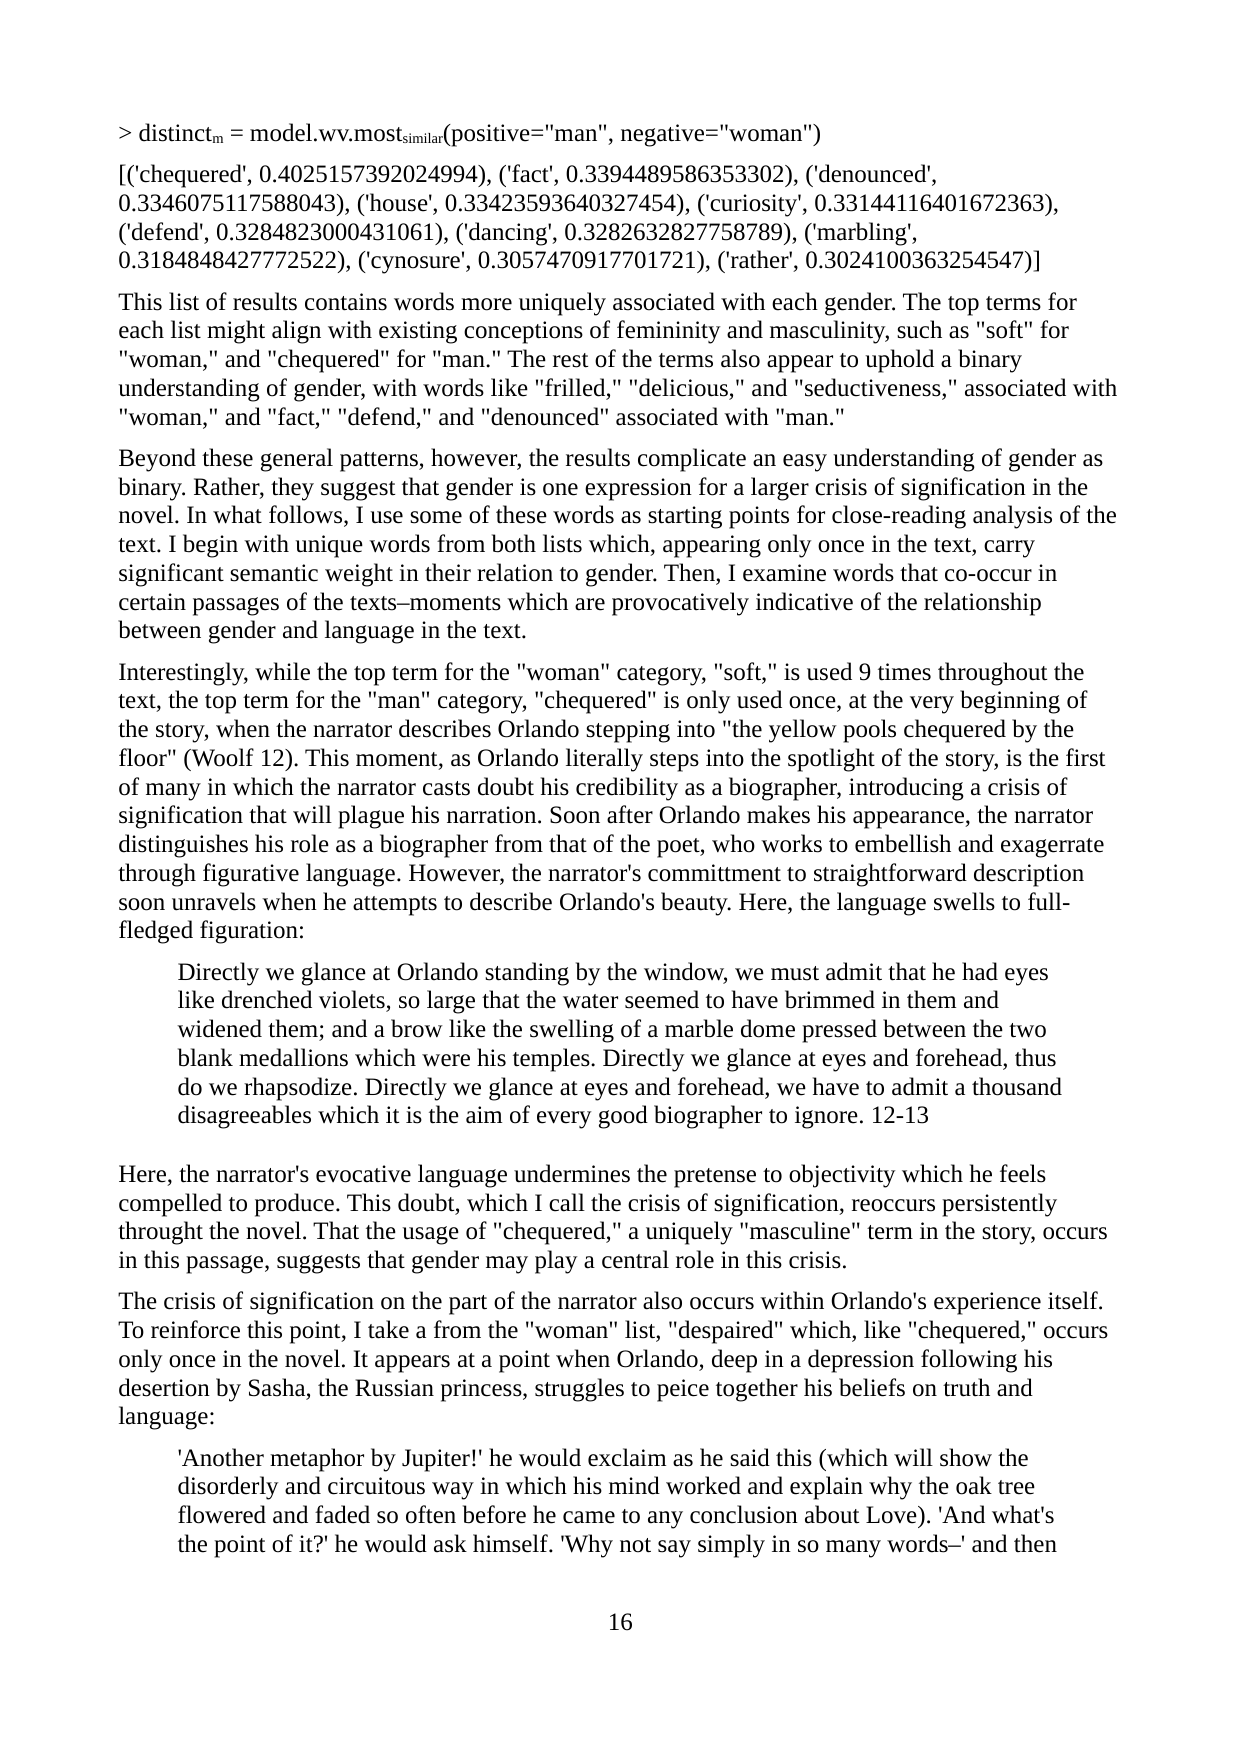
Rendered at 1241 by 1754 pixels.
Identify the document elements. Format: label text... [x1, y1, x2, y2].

text Interestingly, while the top term for the "woman" category, "soft," is used 9 times throughout the text, the top term for the "man" category, "chequered" is only used once, at the very beginning of the story, when the narrator describes Orlando stepping into "the yellow pools chequered by the floor" (Woolf 12). This moment, as Orlando literally steps into the spotlight of the story, is the first of many in which the narrator casts doubt his credibility as a biographer, introducing a crisis of signification that will plague his narration. Soon after Orlando makes his appearance, the narrator distinguishes his role as a biographer from that of the poet, who works to embellish and exagerrate through figurative language. However, the narrator's committment to straightforward description soon unravels when he attempts to describe Orlando's beauty. Here, the language swells to full-fledged figuration: [118, 657, 1122, 944]
text Directly we glance at Orlando standing by the window, we must admit that he had eyes like drenched violets, so large that the water seemed to have brimmed in them and widened them; and a brow like the swelling of a marble dome pressed between the two blank medallions which were his temples. Directly we glance at eyes and forehead, thus do we rhapsodize. Directly we glance at eyes and forehead, we have to admit a thousand disagreeables which it is the aim of every good biographer to ignore. 12-13 [177, 957, 1063, 1129]
text The crisis of signification on the part of the narrator also occurs within Orlando's experience itself. To reinforce this point, I take a from the "woman" list, "despaired" which, like "chequered," occurs only once in the novel. It appears at a point when Orlando, deep in a depression following his desertion by Sasha, the Russian princess, struggles to peice together his beliefs on truth and language: [118, 1286, 1122, 1430]
text > distinctm = model.wv.mostsimilar(positive="man", negative="woman") [118, 118, 1122, 147]
text 'Another metaphor by Jupiter!' he would exclaim as he said this (which will show the disorderly and circuitous way in which his mind worked and explain why the oak tree flowered and faded so often before he came to any conclusion about Love). 'And what's the point of it?' he would ask himself. 'Why not say simply in so many words–' and then [177, 1443, 1063, 1558]
text [('chequered', 0.4025157392024994), ('fact', 0.3394489586353302), ('denounced', 0.3346075117588043), ('house', 0.33423593640327454), ('curiosity', 0.33144116401672363), ('defend', 0.3284823000431061), ('dancing', 0.3282632827758789), ('marbling', 0.3184848427772522), ('cynosure', 0.3057470917701721), ('rather', 0.3024100363254547)] [118, 159, 1122, 274]
text Beyond these general patterns, however, the results complicate an easy understanding of gender as binary. Rather, they suggest that gender is one expression for a larger crisis of signification in the novel. In what follows, I use some of these words as starting points for close-reading analysis of the text. I begin with unique words from both lists which, appearing only once in the text, carry significant semantic weight in their relation to gender. Then, I examine words that co-occur in certain passages of the texts–moments which are provocatively indicative of the relationship between gender and language in the text. [118, 443, 1122, 644]
text This list of results contains words more uniquely associated with each gender. The top terms for each list might align with existing conceptions of femininity and masculinity, such as "soft" for "woman," and "chequered" for "man." The rest of the terms also appear to uphold a binary understanding of gender, with words like "frilled," "delicious," and "seductiveness," associated with "woman," and "fact," "defend," and "denounced" associated with "man." [118, 287, 1122, 431]
text Here, the narrator's evocative language undermines the pretense to objectivity which he feels compelled to produce. This doubt, which I call the crisis of signification, reoccurs persistently throught the novel. That the usage of "chequered," a uniquely "masculine" term in the story, occurs in this passage, suggests that gender may play a central role in this crisis. [118, 1159, 1122, 1274]
